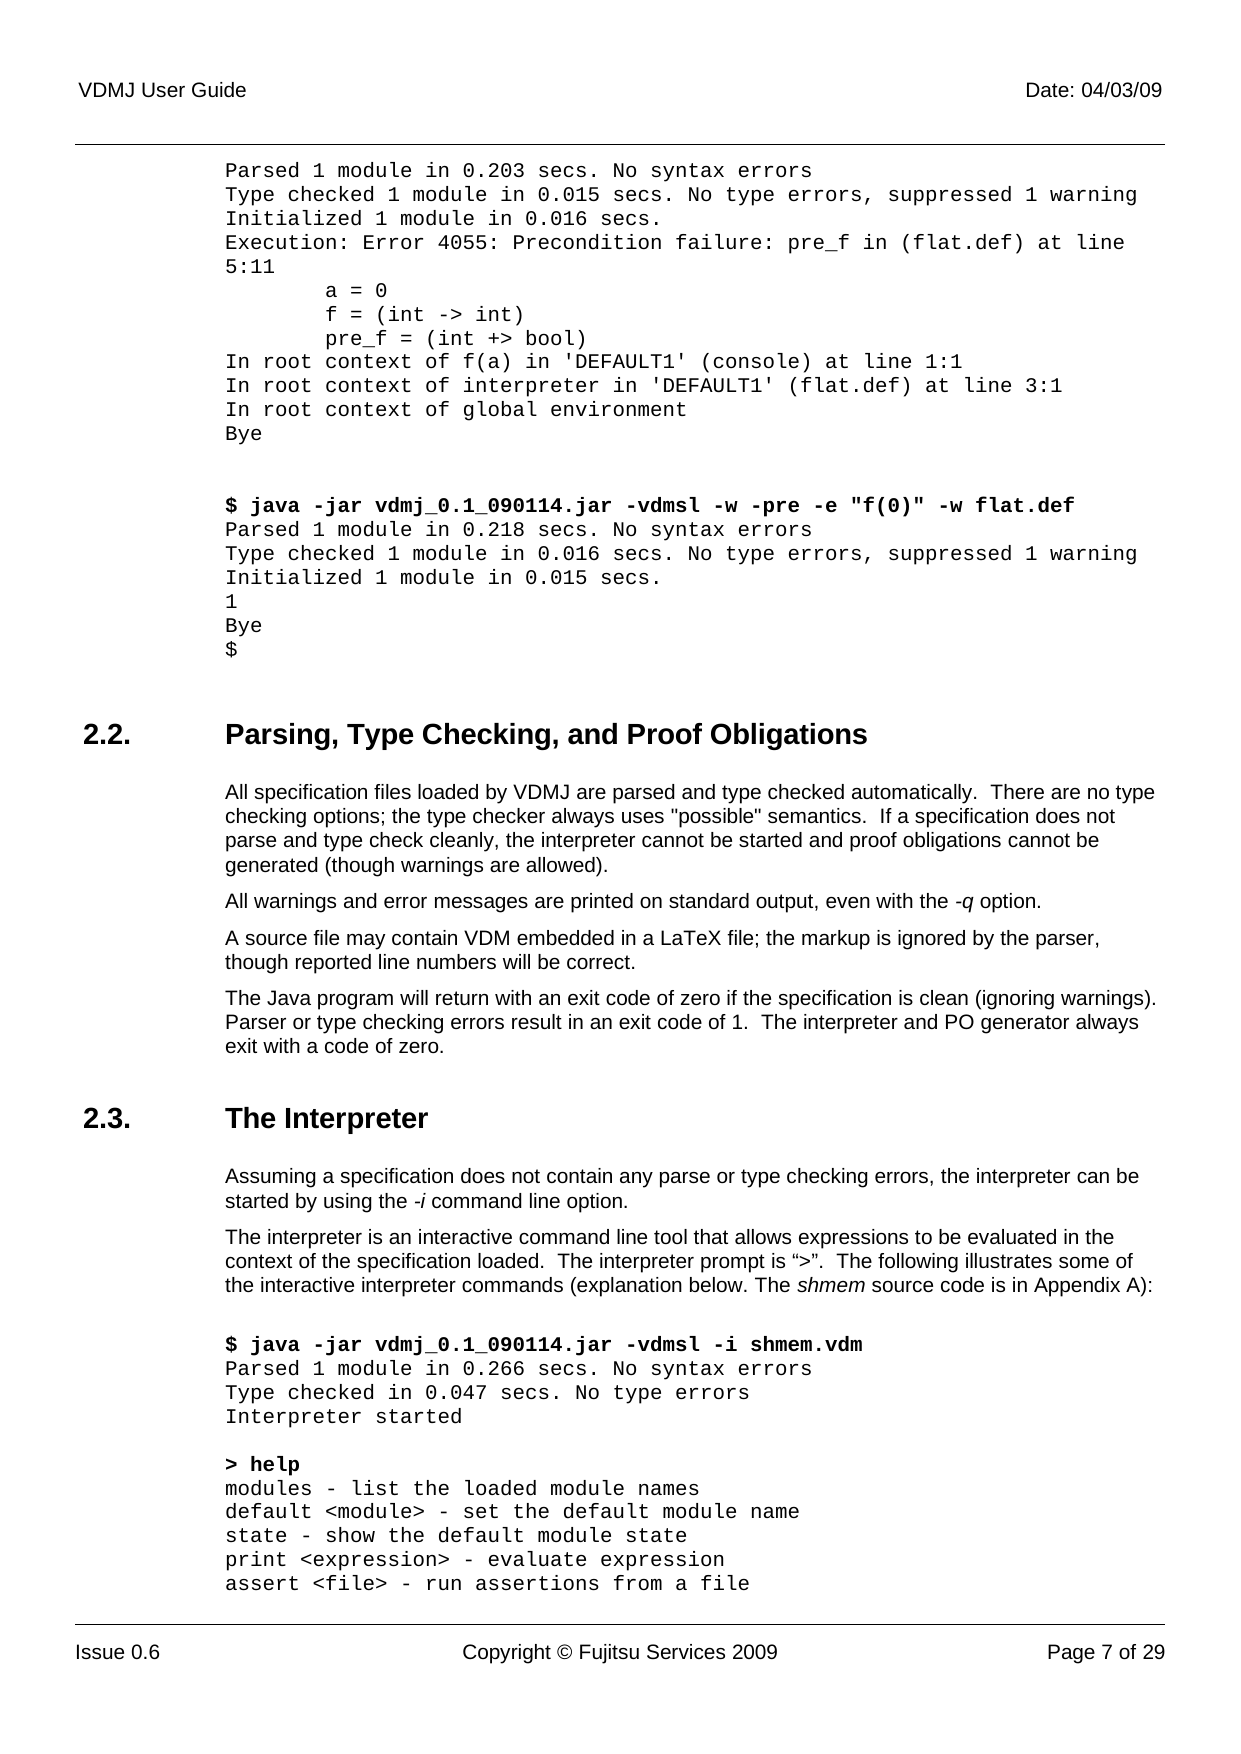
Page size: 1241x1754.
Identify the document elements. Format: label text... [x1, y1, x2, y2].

text pre_f = (int +> bool) [225, 327, 1165, 351]
text default <module> - set the default module name [225, 1501, 1165, 1525]
text Initialized 1 module in 0.015 secs. [225, 567, 1165, 591]
text Interpreter started [225, 1406, 1165, 1429]
text Type checked 1 module in 0.016 secs. No type errors, suppressed 1 warning [225, 543, 1165, 567]
subtitle Parsing, Type Checking, and Proof Obligations [75, 717, 1165, 750]
text Initialized 1 module in 0.016 secs. [225, 208, 1165, 232]
text In root context of f(a) in 'DEFAULT1' (console) at line 1:1 [225, 351, 1165, 375]
text f = (int -> int) [225, 303, 1165, 327]
text Type checked 1 module in 0.015 secs. No type errors, suppressed 1 warning [225, 184, 1165, 208]
text 1 [225, 591, 1165, 615]
text The interpreter is an interactive command line tool that allows expressions to be evaluated in the context of the specification loaded. The interpreter prompt is “>”. The following illustrates some of the interactive interpreter commands (explanation below. The shmem source code is in Appendix A): [225, 1225, 1165, 1297]
text The Java program will return with an exit code of zero if the specification is clean (ignoring warnings). Parser or type checking errors result in an exit code of 1. The interpreter and PO generator always exit with a code of zero. [225, 986, 1165, 1058]
text state - show the default module state [225, 1525, 1165, 1549]
text Parsed 1 module in 0.203 secs. No syntax errors [225, 160, 1165, 184]
text All specification files loaded by VDMJ are parsed and type checked automatically. There are no type checking options; the type checker always uses "possible" semantics. If a specification does not parse and type check cleanly, the interpreter cannot be started and proof obligations cannot be generated (though warnings are allowed). [225, 780, 1165, 877]
text Parsed 1 module in 0.266 secs. No syntax errors [225, 1358, 1165, 1382]
text $ [225, 639, 1165, 663]
text Bye [225, 423, 1165, 447]
text Parsed 1 module in 0.218 secs. No syntax errors [225, 519, 1165, 543]
text Bye [225, 615, 1165, 639]
text All warnings and error messages are printed on standard output, even with the -q option. [225, 889, 1165, 913]
text a = 0 [225, 279, 1165, 303]
text $ java -jar vdmj_0.1_090114.jar -vdmsl -i shmem.vdm [225, 1334, 1165, 1358]
text Assuming a specification does not contain any parse or type checking errors, the interpreter can be started by using the -i command line option. [225, 1164, 1165, 1213]
text assert <file> - run assertions from a file [225, 1573, 1165, 1597]
text In root context of global environment [225, 399, 1165, 423]
text modules - list the loaded module names [225, 1477, 1165, 1501]
text In root context of interpreter in 'DEFAULT1' (flat.def) at line 3:1 [225, 375, 1165, 399]
text $ java -jar vdmj_0.1_090114.jar -vdmsl -w -pre -e "f(0)" -w flat.def [225, 495, 1165, 519]
text > help [225, 1453, 1165, 1477]
text print <expression> - evaluate expression [225, 1549, 1165, 1573]
subtitle The Interpreter [75, 1101, 1165, 1134]
text A source file may contain VDM embedded in a LaTeX file; the markup is ignored by the parser, though reported line numbers will be correct. [225, 926, 1165, 974]
text Type checked in 0.047 secs. No type errors [225, 1382, 1165, 1406]
text Execution: Error 4055: Precondition failure: pre_f in (flat.def) at line 5:11 [225, 232, 1165, 279]
